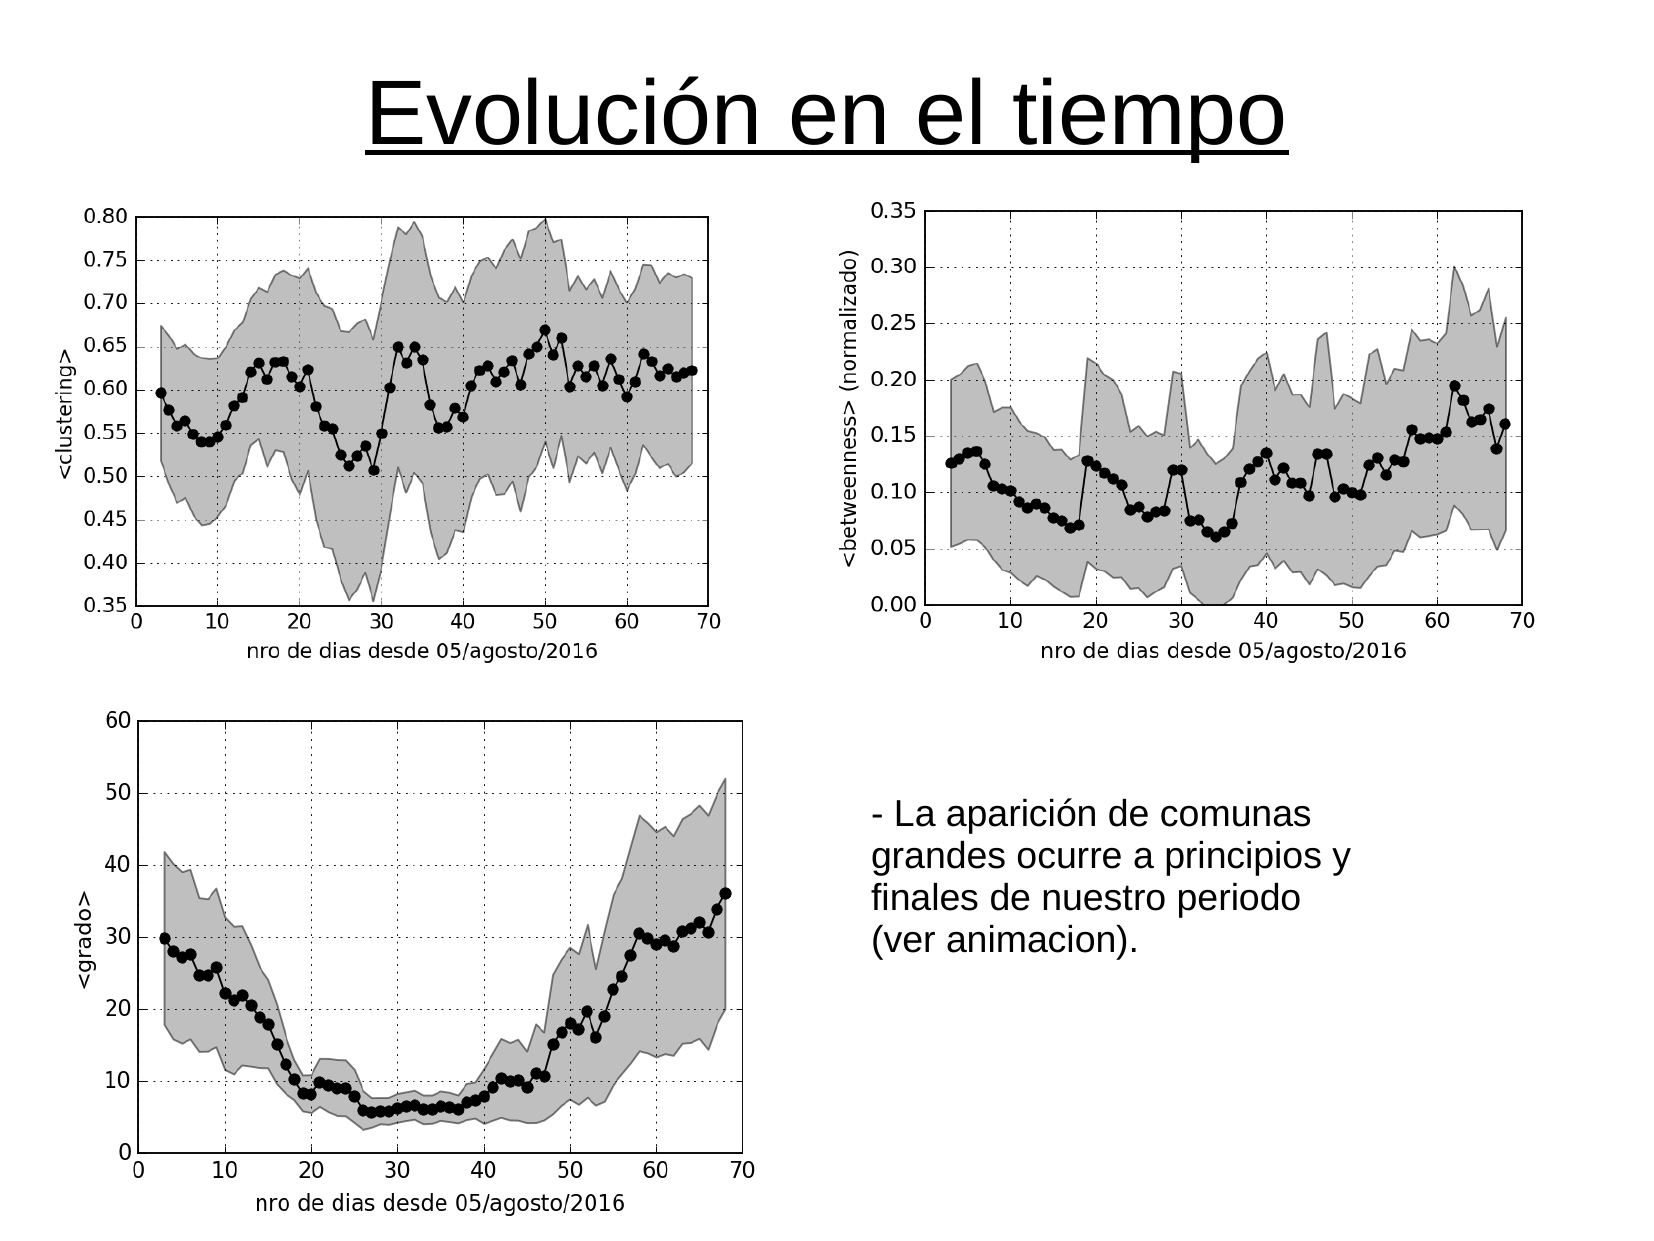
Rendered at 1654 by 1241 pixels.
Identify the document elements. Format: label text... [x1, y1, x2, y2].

text_box - La aparición de comunas grandes ocurre a principios y finales de nuestro periodo (ver animacion). [856, 785, 1388, 969]
picture [826, 188, 1548, 674]
picture [59, 696, 768, 1229]
title Evolución en el tiempo [82, 31, 1571, 195]
picture [41, 194, 733, 674]
